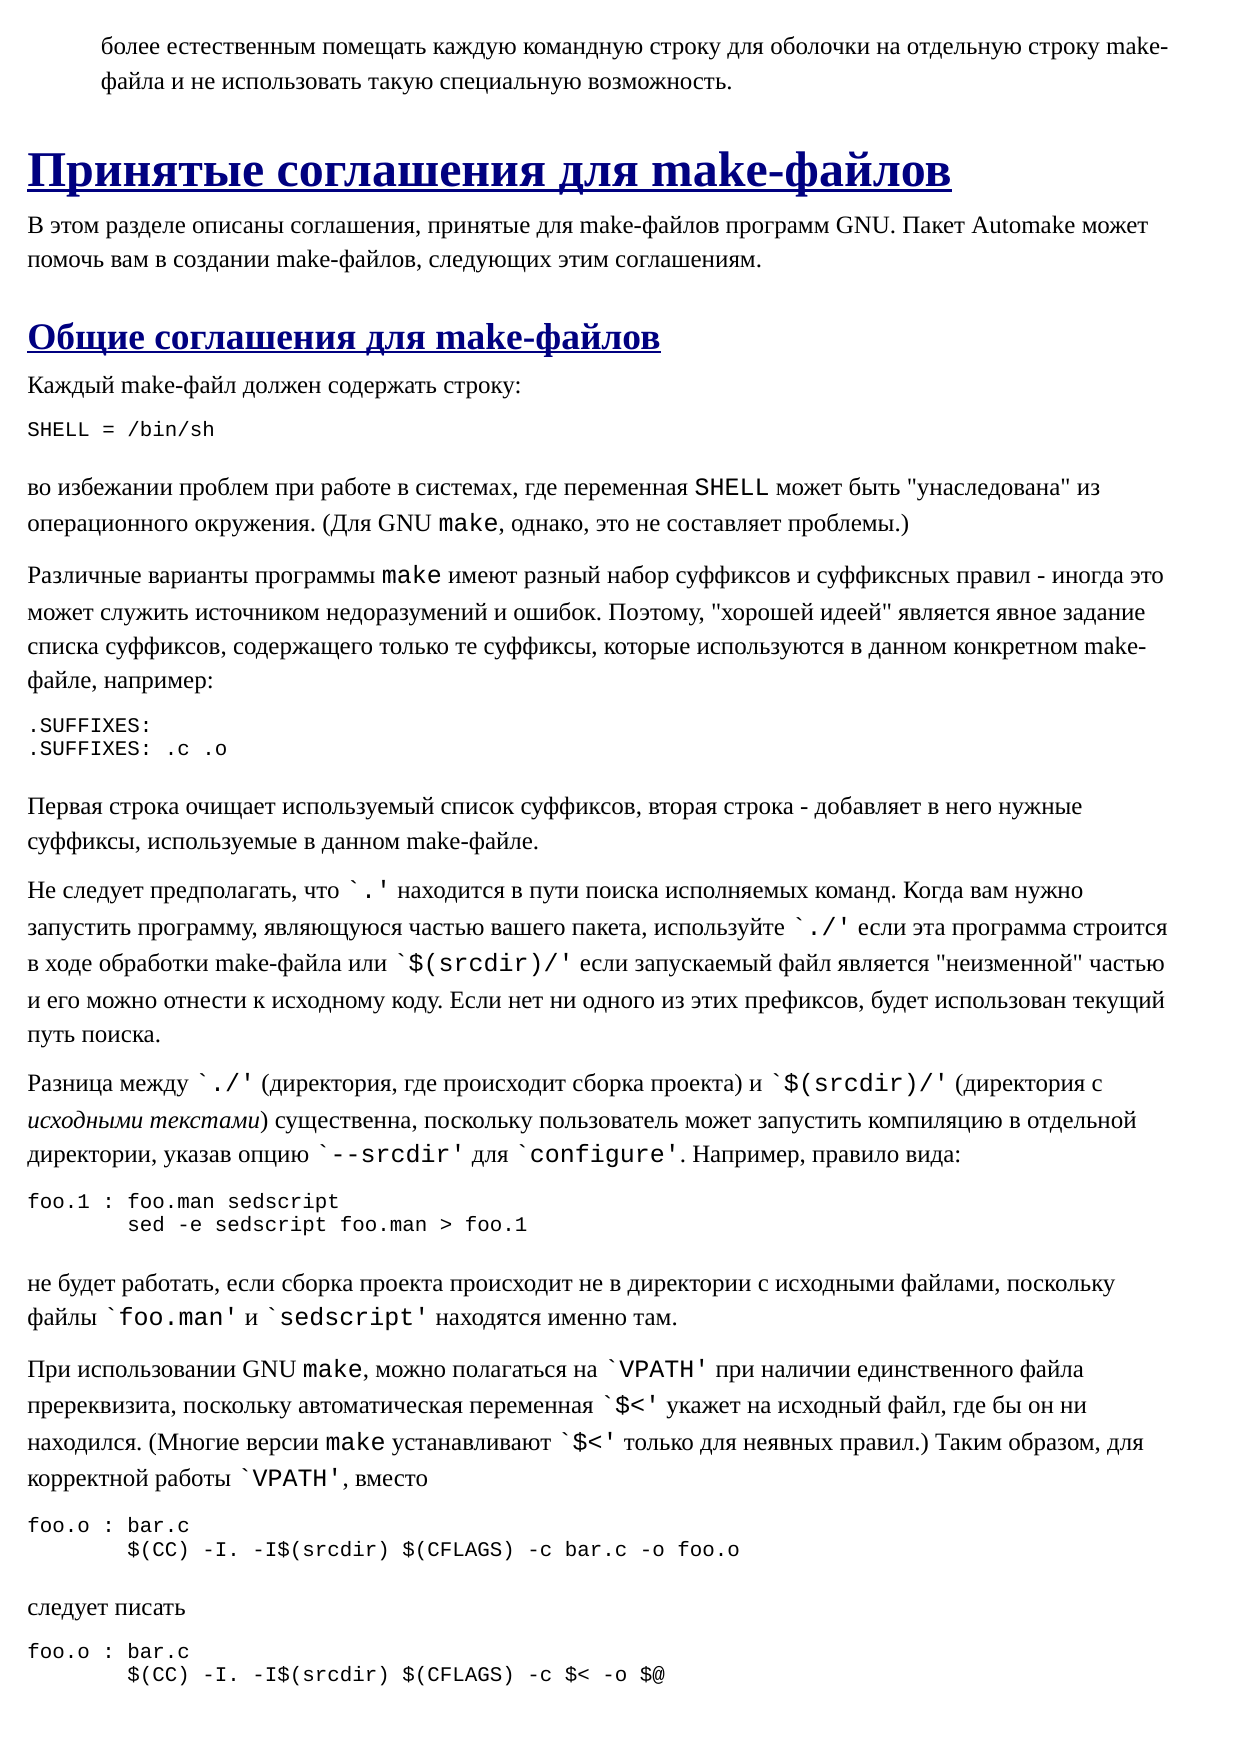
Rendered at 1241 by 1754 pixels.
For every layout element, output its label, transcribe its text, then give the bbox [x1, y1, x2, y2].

text во избежании проблем при работе в системах, где переменная SHELL может быть "унаследована" из операционного окружения. (Для GNU make, однако, это не составляет проблемы.) [27, 472, 1185, 539]
text Разница между `./' (директория, где происходит сборка проекта) и `$(srcdir)/' (директория с исходными текстами) существенна, поскольку пользователь может запустить компиляцию в отдельной директории, указав опцию `--srcdir' для `configure'. Например, правило вида: [27, 1068, 1185, 1170]
text Каждый make-файл должен содержать строку: [27, 370, 1185, 398]
text SHELL = /bin/sh [27, 419, 1185, 442]
text В этом разделе описаны соглашения, принятые для make-файлов программ GNU. Пакет Automake может помочь вам в создании make-файлов, следующих этим соглашениям. [27, 210, 1185, 273]
text следует писать [27, 1592, 1185, 1620]
text .SUFFIXES: .c .o [27, 738, 1185, 762]
text sed -e sedscript foo.man > foo.1 [27, 1214, 1185, 1238]
subtitle Общие соглашения для make-файлов [27, 314, 1185, 357]
list более естественным помещать каждую командную строку для оболочки на отдельную строку make-файла и не использовать такую специальную возможность. [71, 31, 1185, 94]
text .SUFFIXES: [27, 715, 1185, 738]
text foo.1 : foo.man sedscript [27, 1191, 1185, 1214]
text foo.o : bar.c [27, 1641, 1185, 1664]
text Не следует предполагать, что `.' находится в пути поиска исполняемых команд. Когда вам нужно запустить программу, являющуюся частью вашего пакета, используйте `./' если эта программа строится в ходе обработки make-файла или `$(srcdir)/' если запускаемый файл является "неизменной" частью и его можно отнести к исходному коду. Если нет ни одного из этих префиксов, будет использован текущий путь поиска. [27, 875, 1185, 1048]
text При использовании GNU make, можно полагаться на `VPATH' при наличии единственного файла пререквизита, поскольку автоматическая переменная `$<' укажет на исходный файл, где бы он ни находился. (Многие версии make устанавливают `$<' только для неявных правил.) Таким образом, для корректной работы `VPATH', вместо [27, 1354, 1185, 1494]
text Различные варианты программы make имеют разный набор суффиксов и суффиксных правил - иногда это может служить источником недоразумений и ошибок. Поэтому, "хорошей идеей" является явное задание списка суффиксов, содержащего только те суффиксы, которые используются в данном конкретном make-файле, например: [27, 560, 1185, 694]
text $(CC) -I. -I$(srcdir) $(CFLAGS) -c $< -o $@ [27, 1664, 1185, 1688]
text foo.o : bar.c [27, 1515, 1185, 1538]
text Первая строка очищает используемый список суффиксов, вторая строка - добавляет в него нужные суффиксы, используемые в данном make-файле. [27, 791, 1185, 855]
text не будет работать, если сборка проекта происходит не в директории с исходными файлами, поскольку файлы `foo.man' и `sedscript' находятся именно там. [27, 1268, 1185, 1333]
subtitle Принятые соглашения для make-файлов [27, 140, 1185, 197]
text $(CC) -I. -I$(srcdir) $(CFLAGS) -c bar.c -o foo.o [27, 1538, 1185, 1562]
